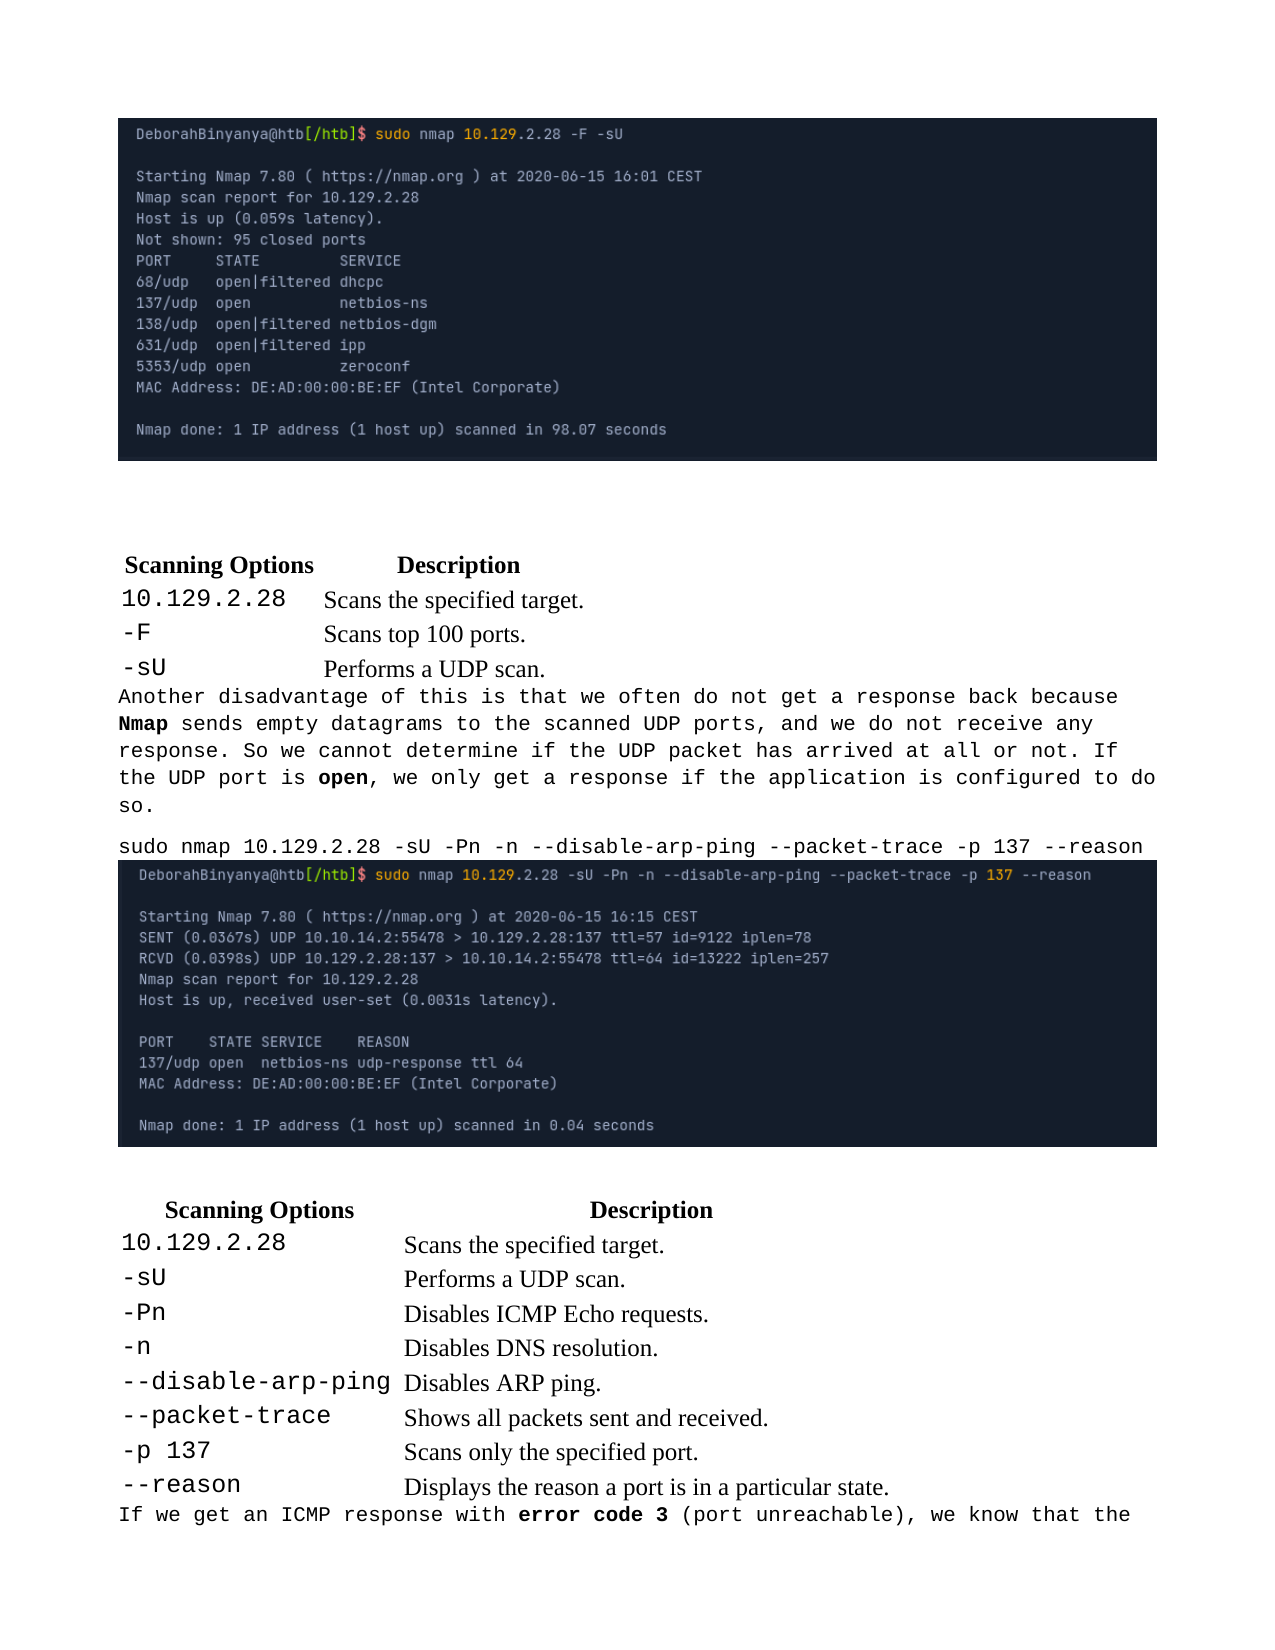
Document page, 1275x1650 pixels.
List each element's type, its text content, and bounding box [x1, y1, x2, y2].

table_cell Scans only the specified port. [401, 1434, 902, 1469]
table_cell Performs a UDP scan. [401, 1261, 902, 1296]
table_cell Scans the specified target. [320, 582, 597, 617]
table_cell -sU [118, 1261, 401, 1296]
table_cell Displays the reason a port is in a particular state. [401, 1469, 902, 1503]
table_header Scanning Options [118, 1192, 401, 1227]
table_header Description [320, 548, 597, 582]
table_cell Disables ARP ping. [401, 1365, 902, 1400]
table_cell Scans top 100 ports. [320, 617, 597, 651]
table_cell Scans the specified target. [401, 1227, 902, 1261]
table_cell --packet-trace [118, 1400, 401, 1434]
text Another disadvantage of this is that we often do not get a response back because Nmap sends empty datagrams to the scanned UDP ports, and we do not receive any response. So we cannot determine if the UDP packet has arrived at all or not. If the UDP port is open, we only get a response if the application is configured to do so. [118, 686, 1157, 818]
table_cell -sU [118, 651, 320, 686]
text If we get an ICMP response with error code 3 (port unreachable), we know that the [118, 1503, 1157, 1527]
table_header Scanning Options [118, 548, 320, 582]
picture [118, 118, 1157, 461]
table_cell --reason [118, 1469, 401, 1503]
table_cell -n [118, 1331, 401, 1365]
picture [118, 860, 1157, 1147]
table_cell Performs a UDP scan. [320, 651, 597, 686]
table_cell 10.129.2.28 [118, 582, 320, 617]
table_cell -Pn [118, 1296, 401, 1331]
table_cell --disable-arp-ping [118, 1365, 401, 1400]
text sudo nmap 10.129.2.28 -sU -Pn -n --disable-arp-ping --packet-trace -p 137 --reason [118, 836, 1157, 860]
table_header Description [401, 1192, 902, 1227]
table_cell -F [118, 617, 320, 651]
table_cell 10.129.2.28 [118, 1227, 401, 1261]
table_cell Shows all packets sent and received. [401, 1400, 902, 1434]
table_cell Disables ICMP Echo requests. [401, 1296, 902, 1331]
table_cell Disables DNS resolution. [401, 1331, 902, 1365]
table_cell -p 137 [118, 1434, 401, 1469]
